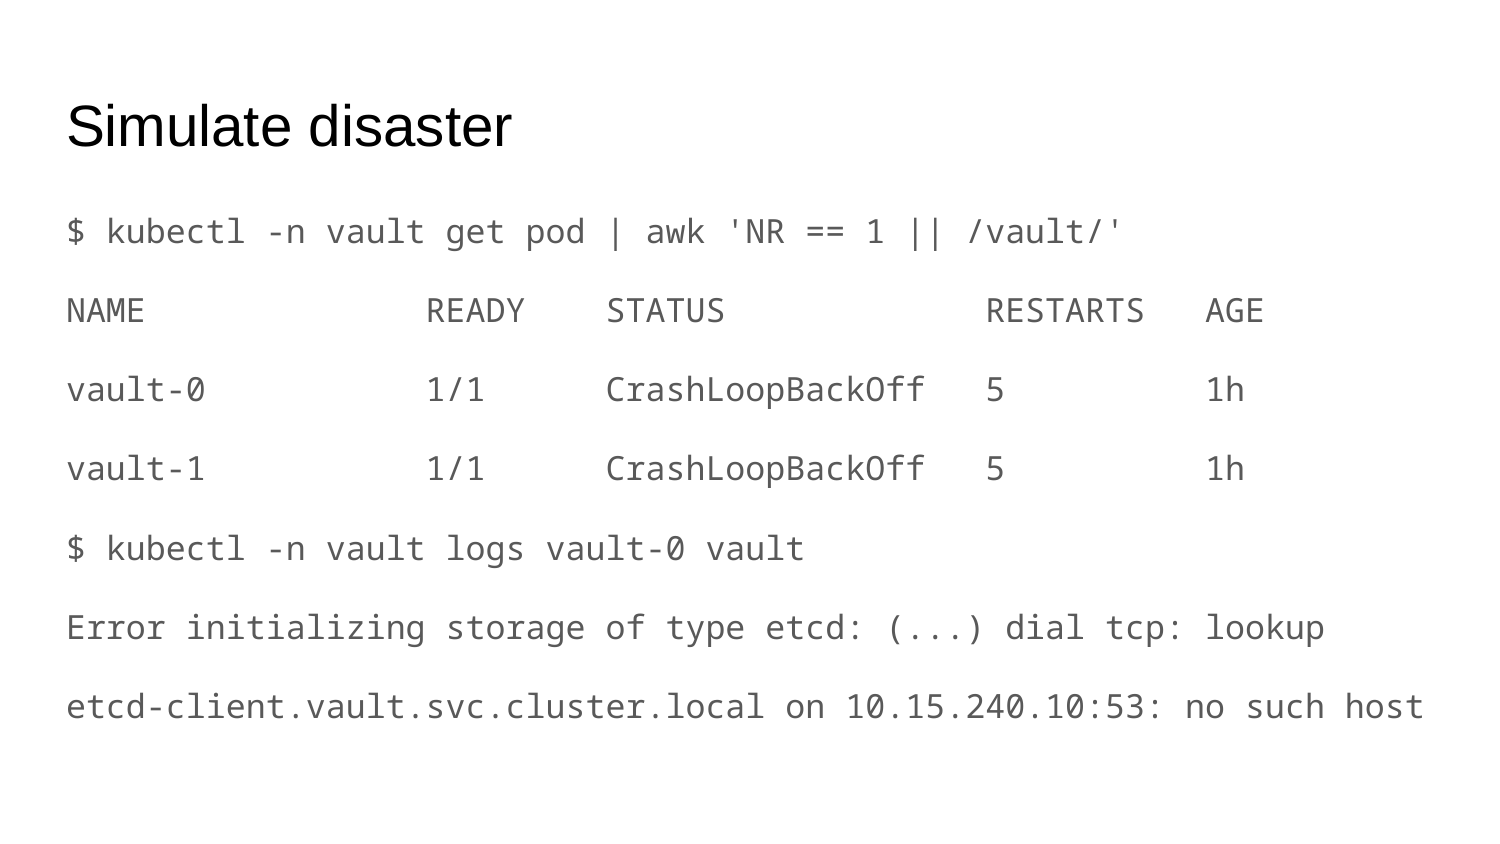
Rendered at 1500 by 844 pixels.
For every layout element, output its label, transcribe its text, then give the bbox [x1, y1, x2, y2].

title Simulate disaster [51, 72, 1449, 167]
list $ kubectl -n vault get pod | awk 'NR == 1 || /vault/' NAME READY STATUS RESTARTS AGE vault-0 1/1 CrashLoopBackOff 5 1h vault-1 1/1 CrashLoopBackOff 5 1h $ kubectl -n vault logs vault-0 vault Error initializing storage of type etcd: (...) dial tcp: lookup etcd-client.vault.svc.cluster.local on 10.15.240.10:53: no such host [51, 189, 1449, 750]
